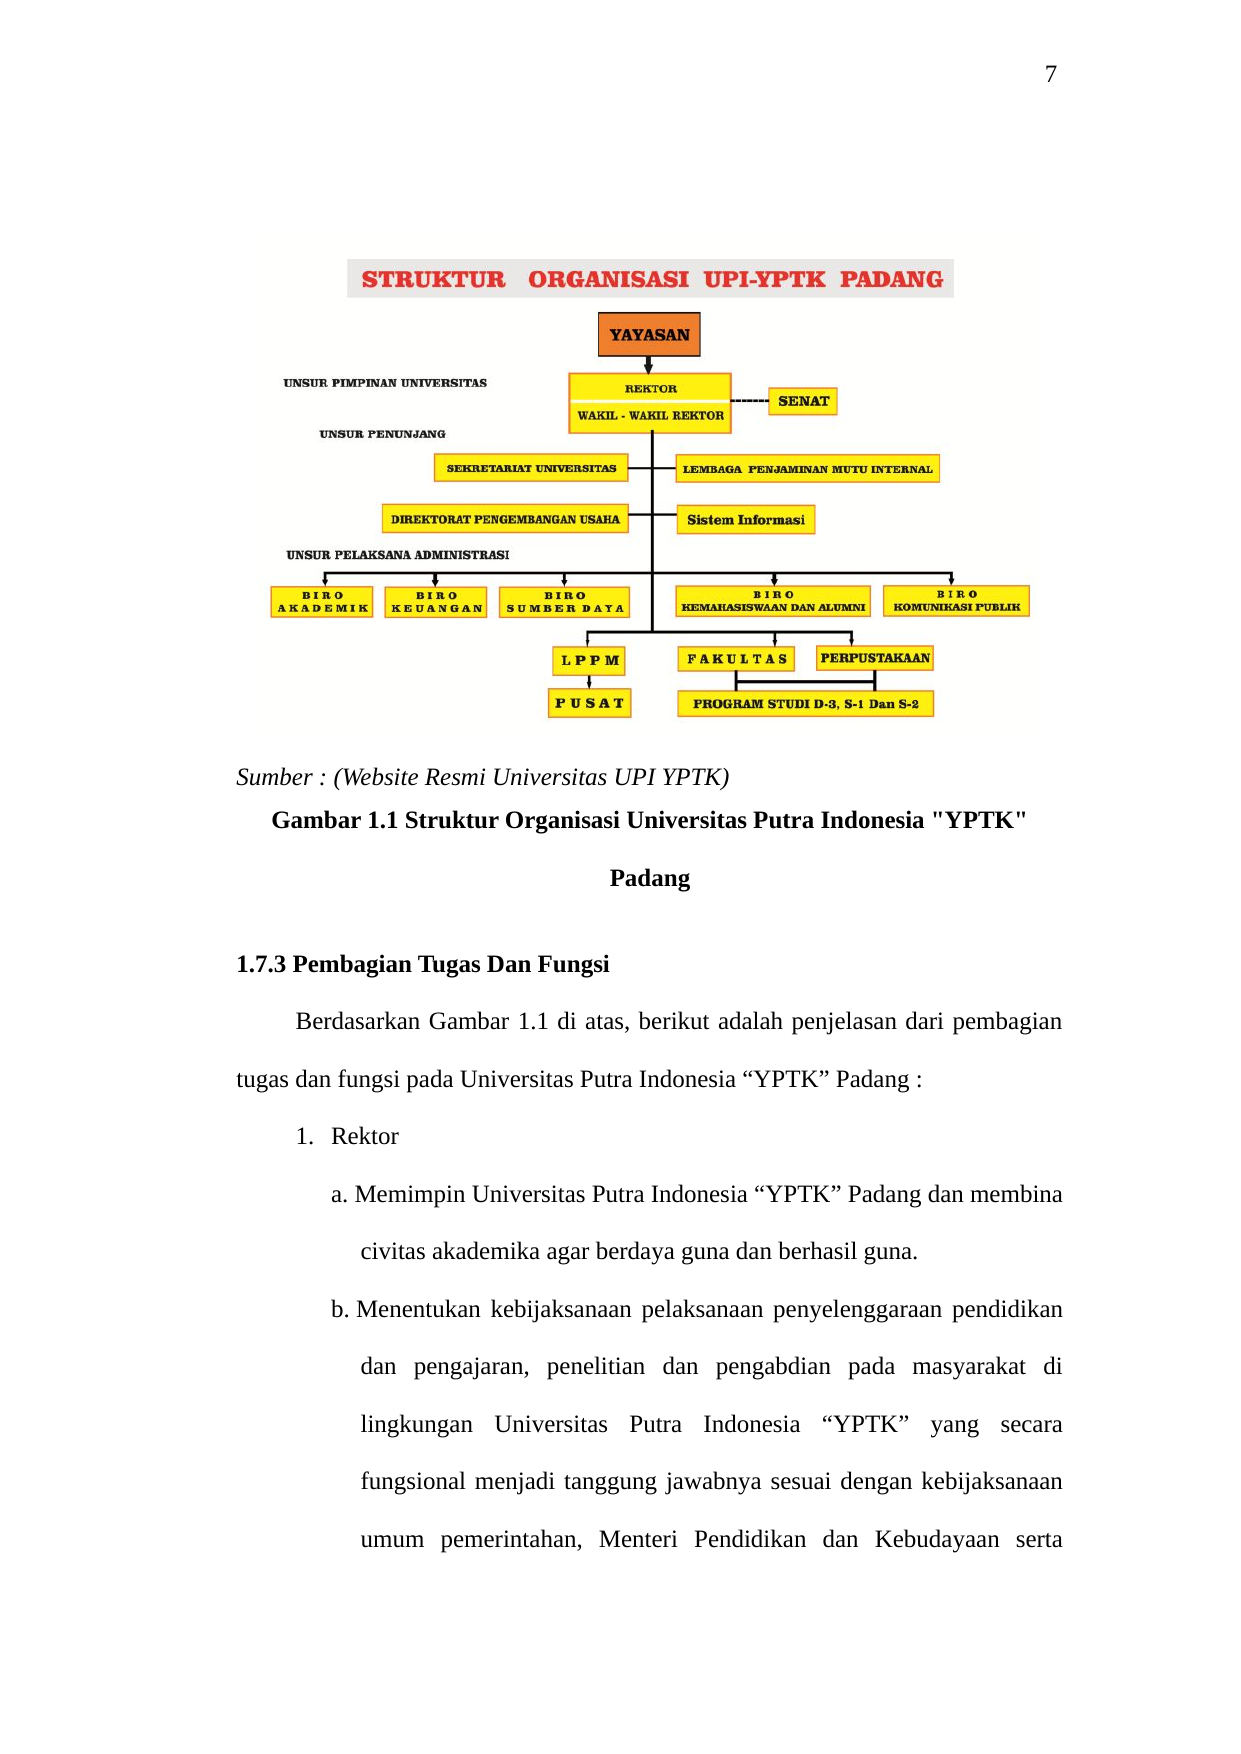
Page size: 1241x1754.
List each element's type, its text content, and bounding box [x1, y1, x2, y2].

list Memimpin Universitas Putra Indonesia “YPTK” Padang dan membina civitas akademika agar berdaya guna dan berhasil guna. [331, 1179, 1063, 1265]
subtitle 1.7.3 Pembagian Tugas Dan Fungsi [236, 949, 1063, 978]
picture [257, 236, 1042, 734]
list Menentukan kebijaksanaan pelaksanaan penyelenggaraan pendidikan dan pengajaran, penelitian dan pengabdian pada masyarakat di lingkungan Universitas Putra Indonesia “YPTK” yang secara fungsional menjadi tanggung jawabnya sesuai dengan kebijaksanaan umum pemerintahan, Menteri Pendidikan dan Kebudayaan serta [331, 1294, 1063, 1553]
text Berdasarkan Gambar 1.1 di atas, berikut adalah penjelasan dari pembagian tugas dan fungsi pada Universitas Putra Indonesia “YPTK” Padang : [236, 1006, 1063, 1093]
list Rektor [295, 1121, 1063, 1150]
text Gambar 1.1 Struktur Organisasi Universitas Putra Indonesia "YPTK" Padang [236, 805, 1063, 891]
text Sumber : (Website Resmi Universitas UPI YPTK) [236, 762, 1063, 791]
